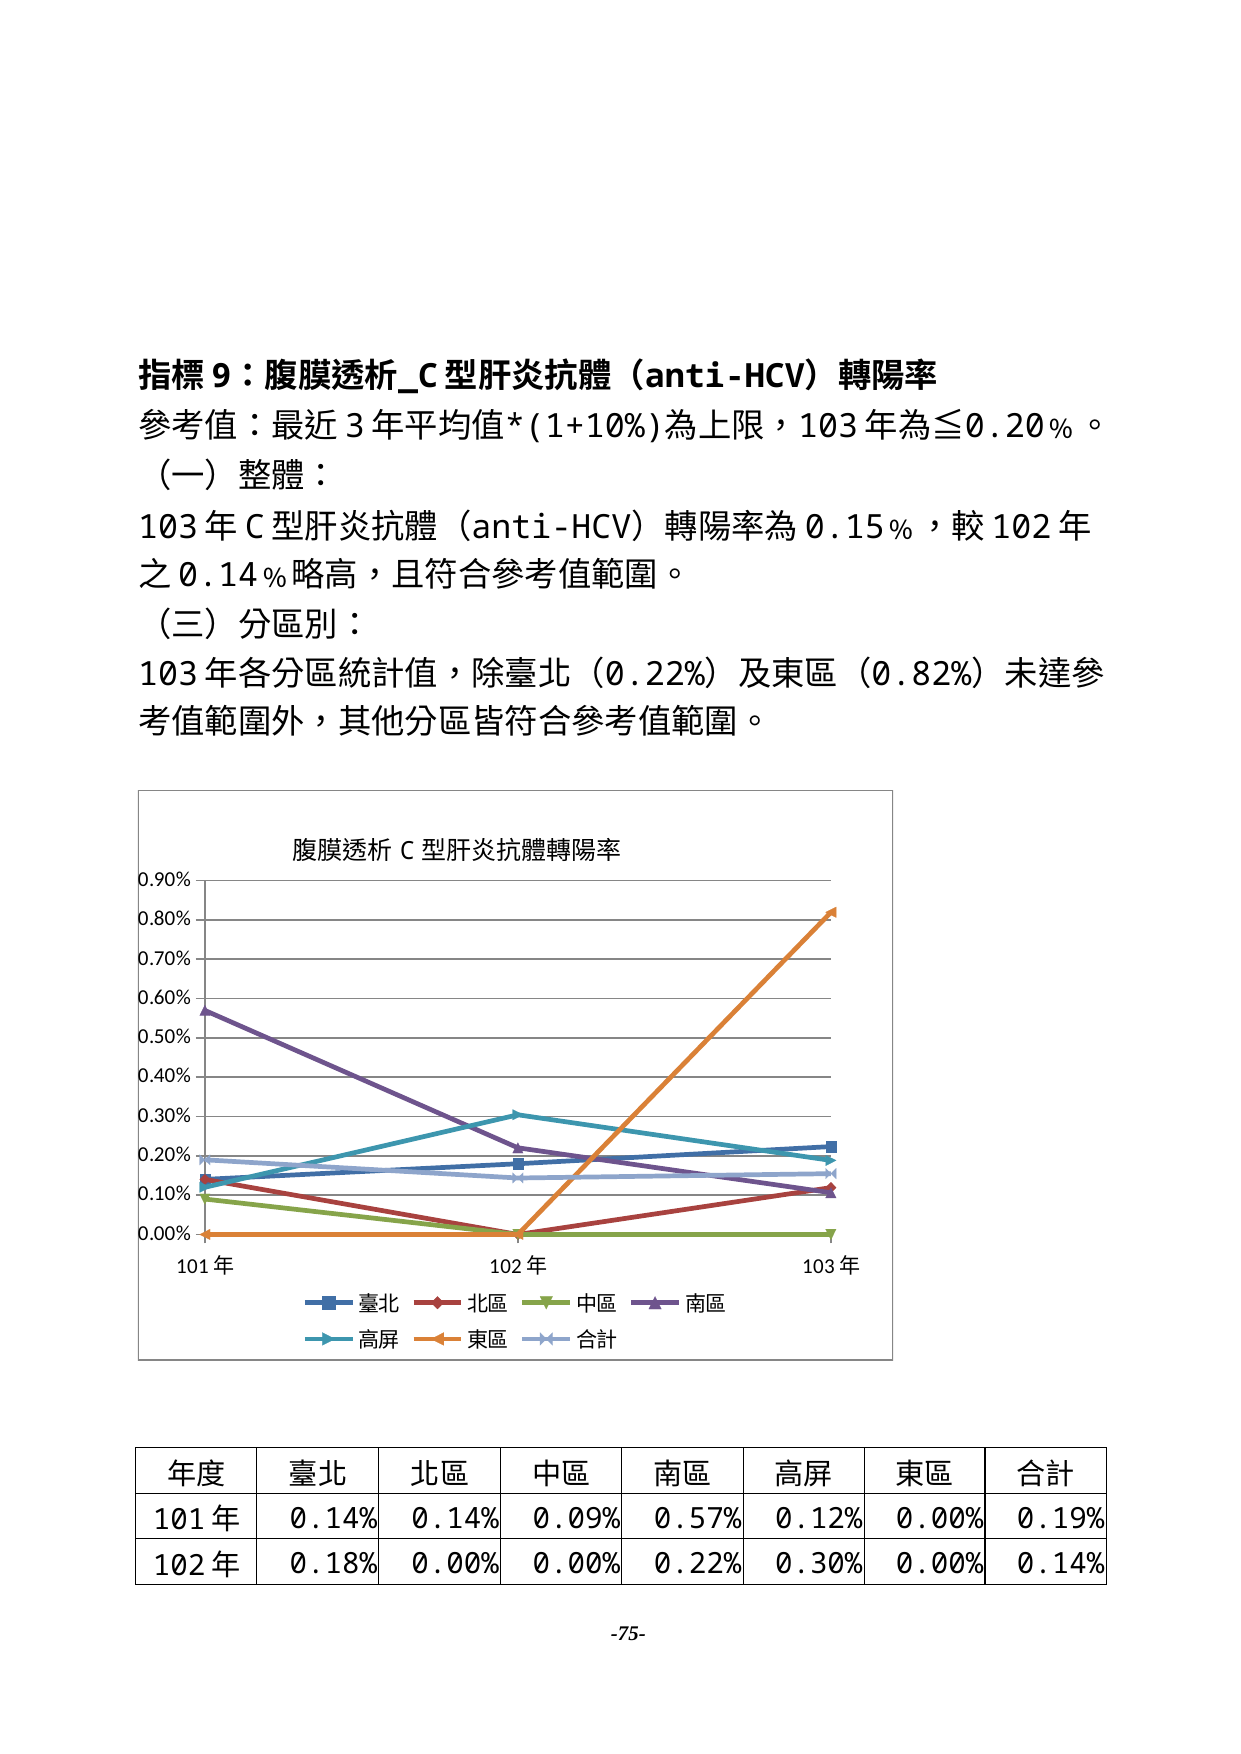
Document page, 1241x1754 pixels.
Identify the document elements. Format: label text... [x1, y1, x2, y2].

table_cell 0.00% [379, 1539, 500, 1583]
table_cell [136, 789, 1122, 1406]
table_cell 0.14% [257, 1494, 378, 1538]
table_cell 103年C型肝炎抗體（anti-HCV）轉陽率為0.15﹪，較102年之0.14﹪略高，且符合參考值範圍。 [136, 498, 1122, 596]
table_cell 0.57% [622, 1494, 743, 1538]
table_cell 南區 [622, 1448, 743, 1493]
table_cell [1107, 1493, 1113, 1538]
table_cell 0.00% [865, 1494, 984, 1538]
table_cell （三）分區別： 103年各分區統計值，除臺北（0.22%）及東區（0.82%）未達參考值範圍外，其他分區皆符合參考值範圍。 [136, 596, 1122, 788]
table_cell 102年 [136, 1539, 256, 1583]
table_cell 中區 [501, 1448, 621, 1493]
table_cell 高屏 [744, 1448, 864, 1493]
table_cell 指標9：腹膜透析_C型肝炎抗體（anti-HCV）轉陽率 [136, 118, 1122, 397]
table_cell 0.12% [744, 1494, 864, 1538]
table_cell 北區 [379, 1448, 500, 1493]
table_cell 合計 [986, 1448, 1106, 1493]
table_cell 年度 [136, 1448, 256, 1493]
table_cell 東區 [865, 1448, 984, 1493]
table_cell [1107, 1447, 1113, 1493]
table_cell 參考值：最近3年平均值*(1+10%)為上限，103年為≦0.20﹪。 [136, 397, 1122, 447]
table_cell （一）整體： [136, 447, 1122, 497]
table_cell [1113, 1538, 1122, 1583]
table_cell 臺北 [257, 1448, 378, 1493]
table_cell 0.22% [622, 1539, 743, 1583]
table_cell [136, 1406, 1122, 1447]
table_cell 0.18% [257, 1539, 378, 1583]
table_cell 0.00% [501, 1539, 621, 1583]
table_cell 0.30% [744, 1539, 864, 1583]
table_cell 0.00% [865, 1539, 984, 1583]
table_cell 0.14% [379, 1494, 500, 1538]
table_cell [1107, 1538, 1113, 1583]
table_cell [1113, 1493, 1122, 1538]
table_cell 101年 [136, 1494, 256, 1538]
table_cell 0.19% [986, 1494, 1106, 1538]
table_cell [1113, 1447, 1122, 1493]
table_cell 0.14% [986, 1539, 1106, 1583]
table_cell 0.09% [501, 1494, 621, 1538]
